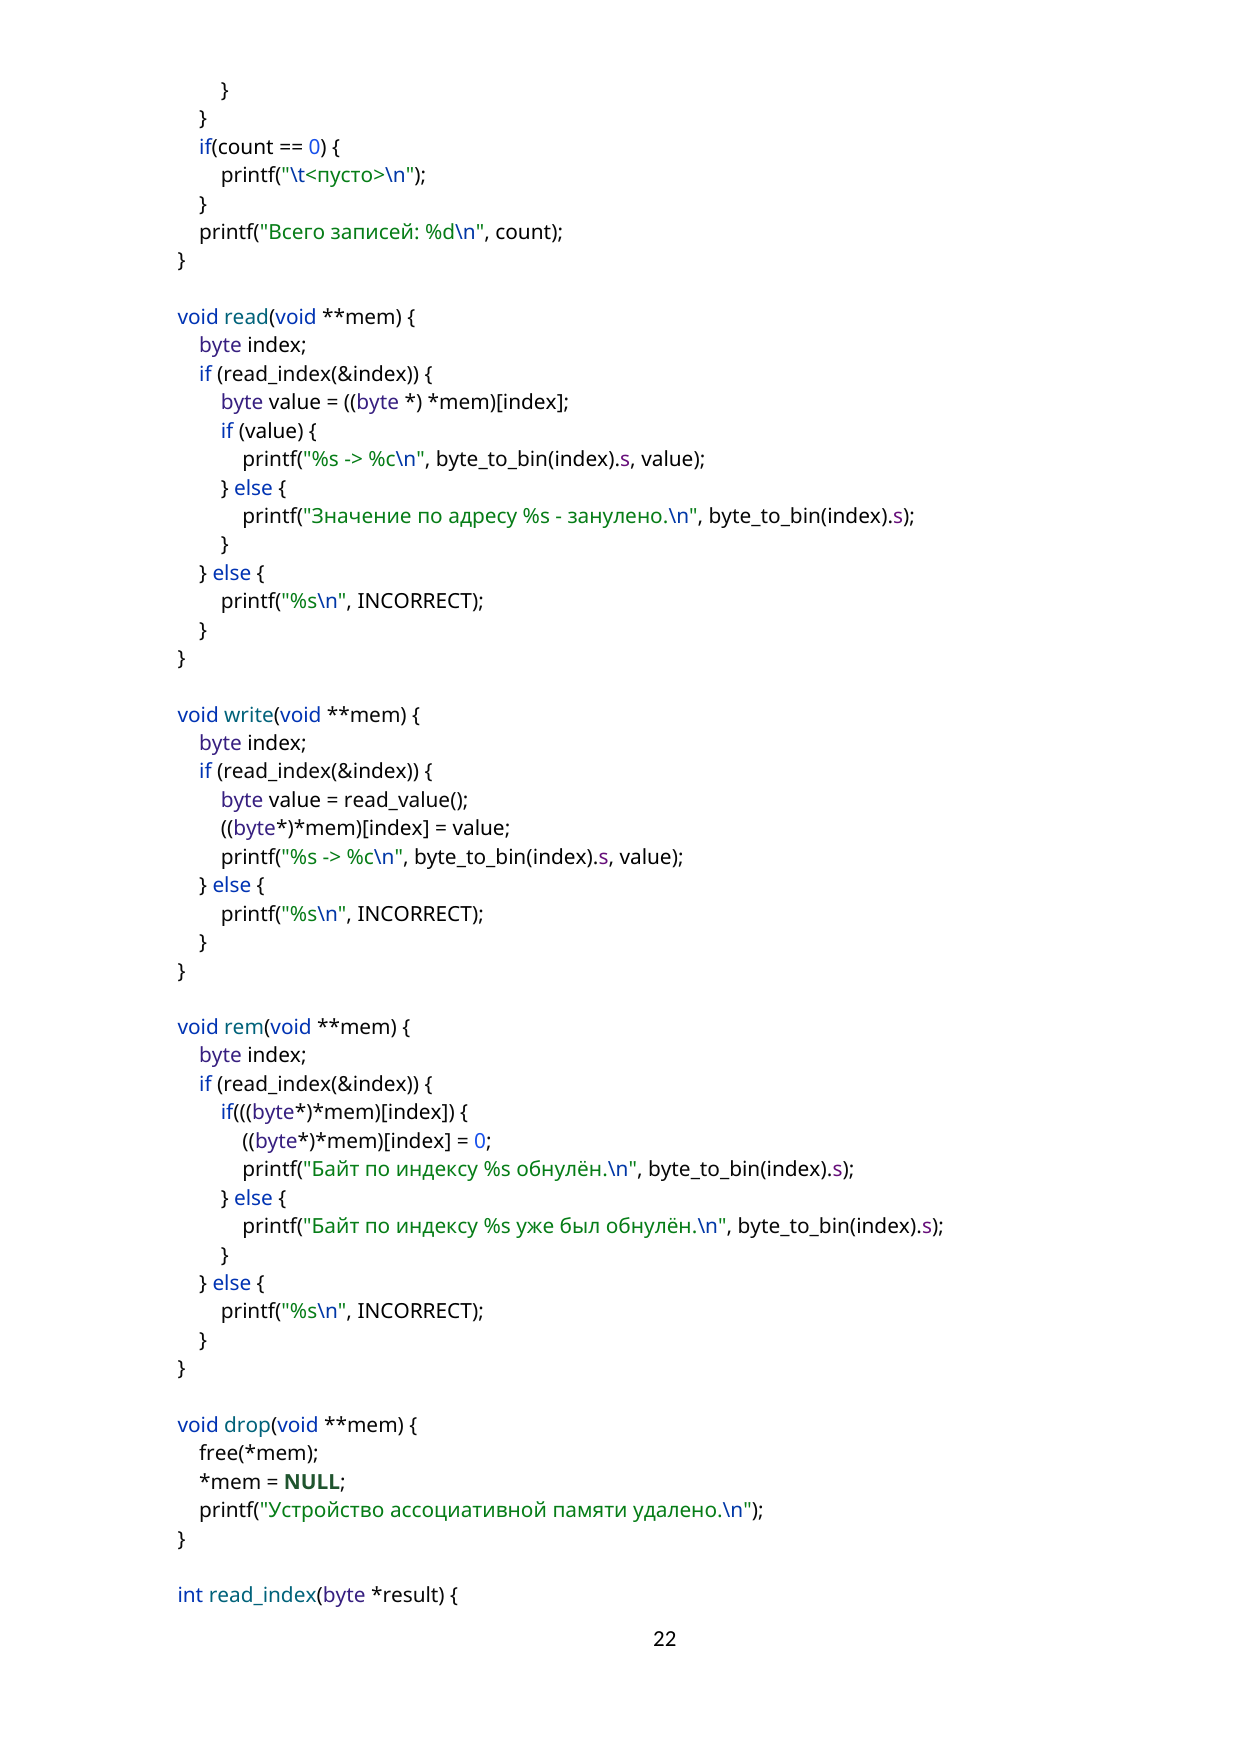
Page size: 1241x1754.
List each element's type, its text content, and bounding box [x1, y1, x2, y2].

text } } if(count == 0) { printf("\t<пусто>\n"); } printf("Всего записей: %d\n", count); } void read(void **mem) { byte index; if (read_index(&index)) { byte value = ((byte *) *mem)[index]; if (value) { printf("%s -> %c\n", byte_to_bin(index).s, value); } else { printf("Значение по адресу %s - занулено.\n", byte_to_bin(index).s); } } else { printf("%s\n", INCORRECT); } } void write(void **mem) { byte index; if (read_index(&index)) { byte value = read_value(); ((byte*)*mem)[index] = value; printf("%s -> %c\n", byte_to_bin(index).s, value); } else { printf("%s\n", INCORRECT); } } void rem(void **mem) { byte index; if (read_index(&index)) { if(((byte*)*mem)[index]) { ((byte*)*mem)[index] = 0; printf("Байт по индексу %s обнулён.\n", byte_to_bin(index).s); } else { printf("Байт по индексу %s уже был обнулён.\n", byte_to_bin(index).s); } } else { printf("%s\n", INCORRECT); } } void drop(void **mem) { free(*mem); *mem = NULL; printf("Устройство ассоциативной памяти удалено.\n"); } int read_index(byte *result) { [177, 75, 1152, 1608]
